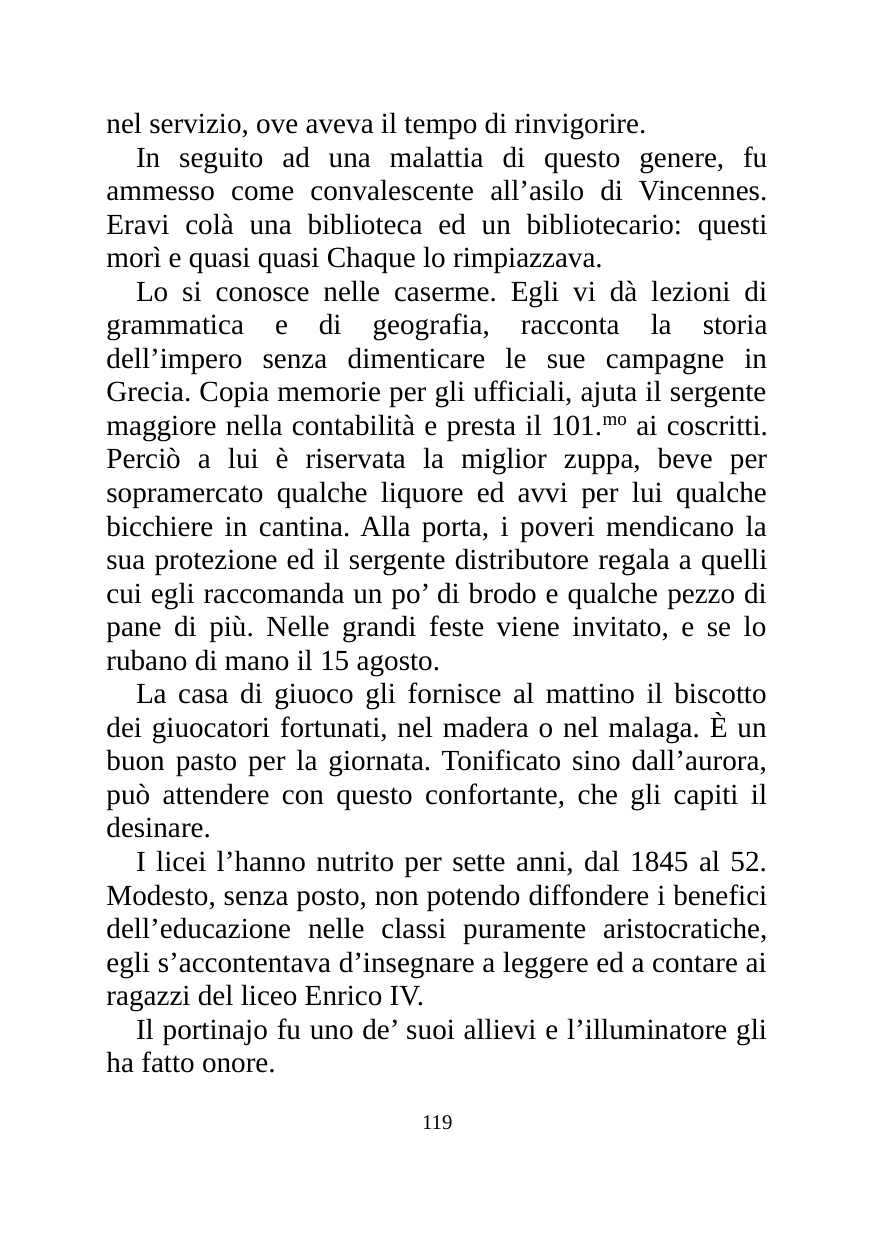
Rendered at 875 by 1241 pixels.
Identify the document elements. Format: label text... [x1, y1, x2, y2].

text La casa di giuoco gli fornisce al mattino il biscotto dei giuocatori fortunati, nel madera o nel malaga. È un buon pasto per la giornata. Tonificato sino dall’aurora, può attendere con questo confortante, che gli capiti il desinare. [106, 676, 768, 844]
text Lo si conosce nelle caserme. Egli vi dà lezioni di grammatica e di geografia, racconta la storia dell’impero senza dimenticare le sue campagne in Grecia. Copia memorie per gli ufficiali, ajuta il sergente maggiore nella contabilità e presta il 101.mo ai coscritti. Perciò a lui è riservata la miglior zuppa, beve per sopramercato qualche liquore ed avvi per lui qualche bicchiere in cantina. Alla porta, i poveri mendicano la sua protezione ed il sergente distributore regala a quelli cui egli raccomanda un po’ di brodo e qualche pezzo di pane di più. Nelle grandi feste viene invitato, e se lo rubano di mano il 15 agosto. [106, 274, 768, 676]
text Il portinajo fu uno de’ suoi allievi e l’illuminatore gli ha fatto onore. [106, 1012, 768, 1079]
text nel servizio, ove aveva il tempo di rinvigorire. [106, 106, 768, 140]
text I licei l’hanno nutrito per sette anni, dal 1845 al 52. Modesto, senza posto, non potendo diffondere i benefici dell’educazione nelle classi puramente aristocratiche, egli s’accontentava d’insegnare a leggere ed a contare ai ragazzi del liceo Enrico IV. [106, 844, 768, 1012]
text In seguito ad una malattia di questo genere, fu ammesso come convalescente all’asilo di Vincennes. Eravi colà una biblioteca ed un bibliotecario: questi morì e quasi quasi Chaque lo rimpiazzava. [106, 140, 768, 274]
